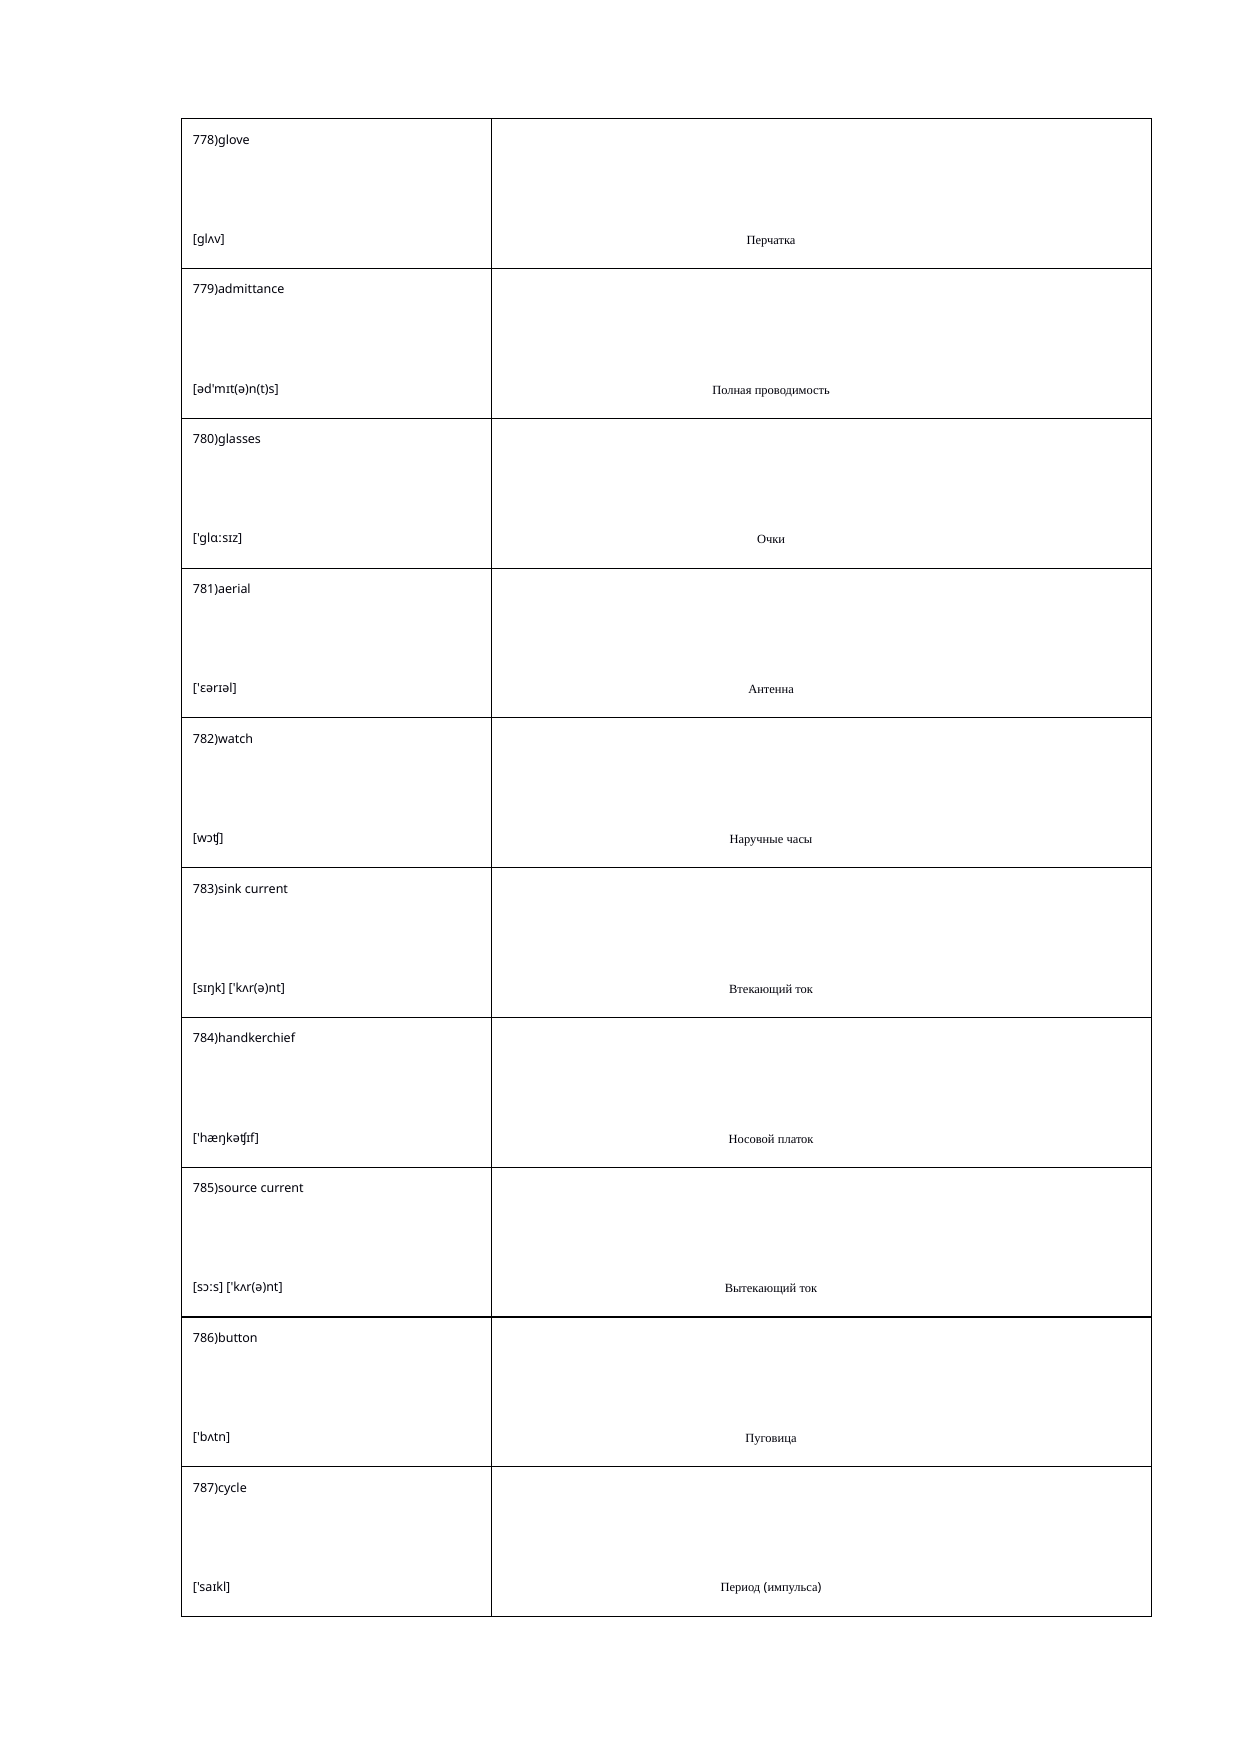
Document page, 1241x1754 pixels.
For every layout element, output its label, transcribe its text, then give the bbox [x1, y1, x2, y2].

table_cell 787)cycle ['saɪkl] [182, 1467, 491, 1616]
table_cell 778)glove [glʌv] [182, 119, 491, 268]
table_cell Вытекающий ток [492, 1168, 1151, 1316]
table_cell Очки [492, 419, 1151, 567]
table_cell Наручные часы [492, 718, 1151, 867]
table_cell 784)handkerchief ['hæŋkəʧɪf] [182, 1018, 491, 1167]
table_cell Антенна [492, 569, 1151, 717]
table_cell 781)aerial ['ɛərɪəl] [182, 569, 491, 717]
table_cell 785)source current [sɔːs] ['kʌr(ə)nt] [182, 1168, 491, 1316]
table_cell Втекающий ток [492, 868, 1151, 1017]
table_cell Перчатка [492, 119, 1151, 268]
table_cell Пуговица [492, 1318, 1151, 1466]
table_cell 786)button ['bʌtn] [182, 1318, 491, 1466]
table_cell Период (импульса) [492, 1467, 1151, 1616]
table_cell Полная проводимость [492, 269, 1151, 418]
table_cell 780)glasses ['glɑːsɪz] [182, 419, 491, 567]
table_cell 779)admittance [əd'mɪt(ə)n(t)s] [182, 269, 491, 418]
table_cell 783)sink current [sɪŋk] ['kʌr(ə)nt] [182, 868, 491, 1017]
table_cell 782)watch [wɔʧ] [182, 718, 491, 867]
table_cell Носовой платок [492, 1018, 1151, 1167]
